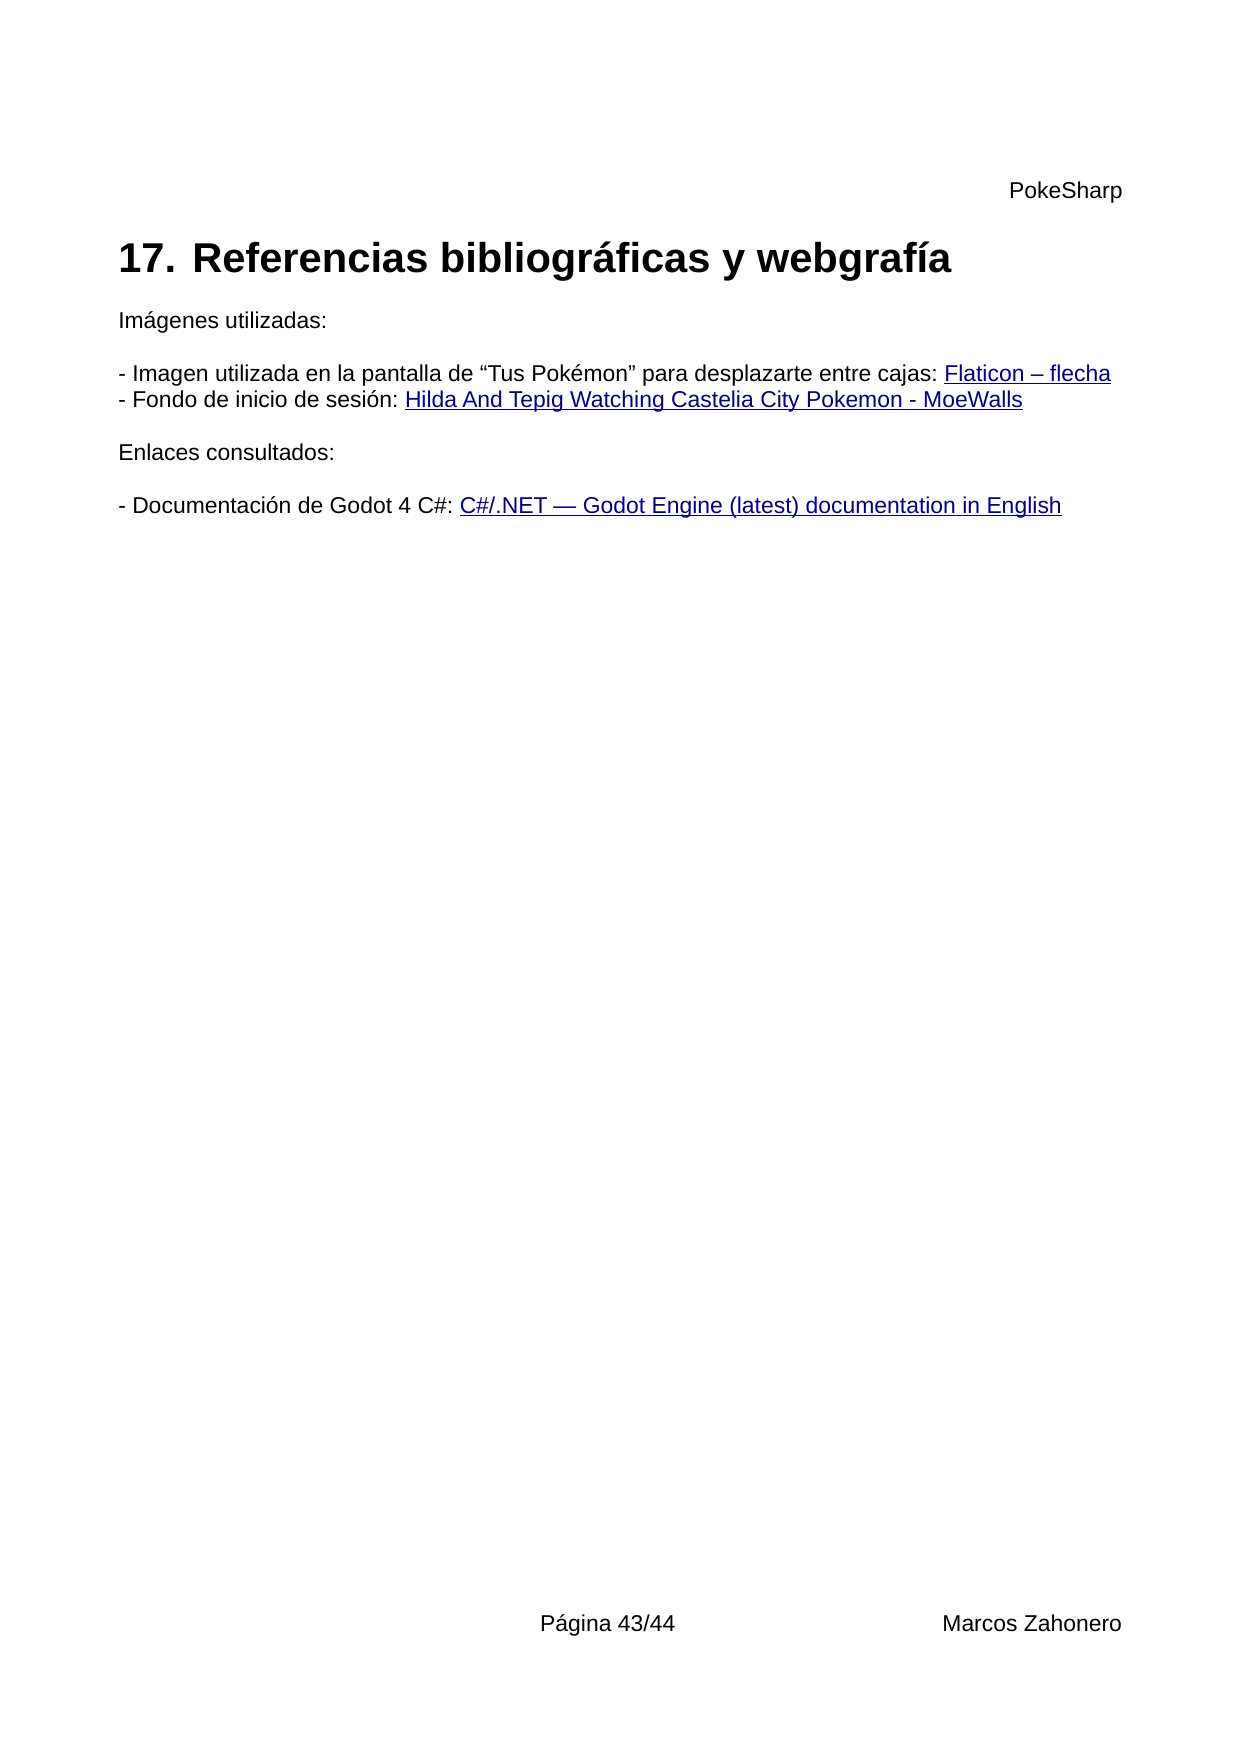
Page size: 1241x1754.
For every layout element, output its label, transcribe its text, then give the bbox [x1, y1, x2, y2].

text - Documentación de Godot 4 C#: C#/.NET — Godot Engine (latest) documentation in English [118, 492, 1122, 518]
text Enlaces consultados: [118, 439, 1122, 465]
subtitle Referencias bibliográficas y webgrafía [118, 233, 1122, 281]
text Imágenes utilizadas: [118, 307, 1122, 334]
text - Fondo de inicio de sesión: Hilda And Tepig Watching Castelia City Pokemon - MoeWalls [118, 386, 1122, 413]
text - Imagen utilizada en la pantalla de “Tus Pokémon” para desplazarte entre cajas: Flaticon – flecha [118, 360, 1122, 386]
